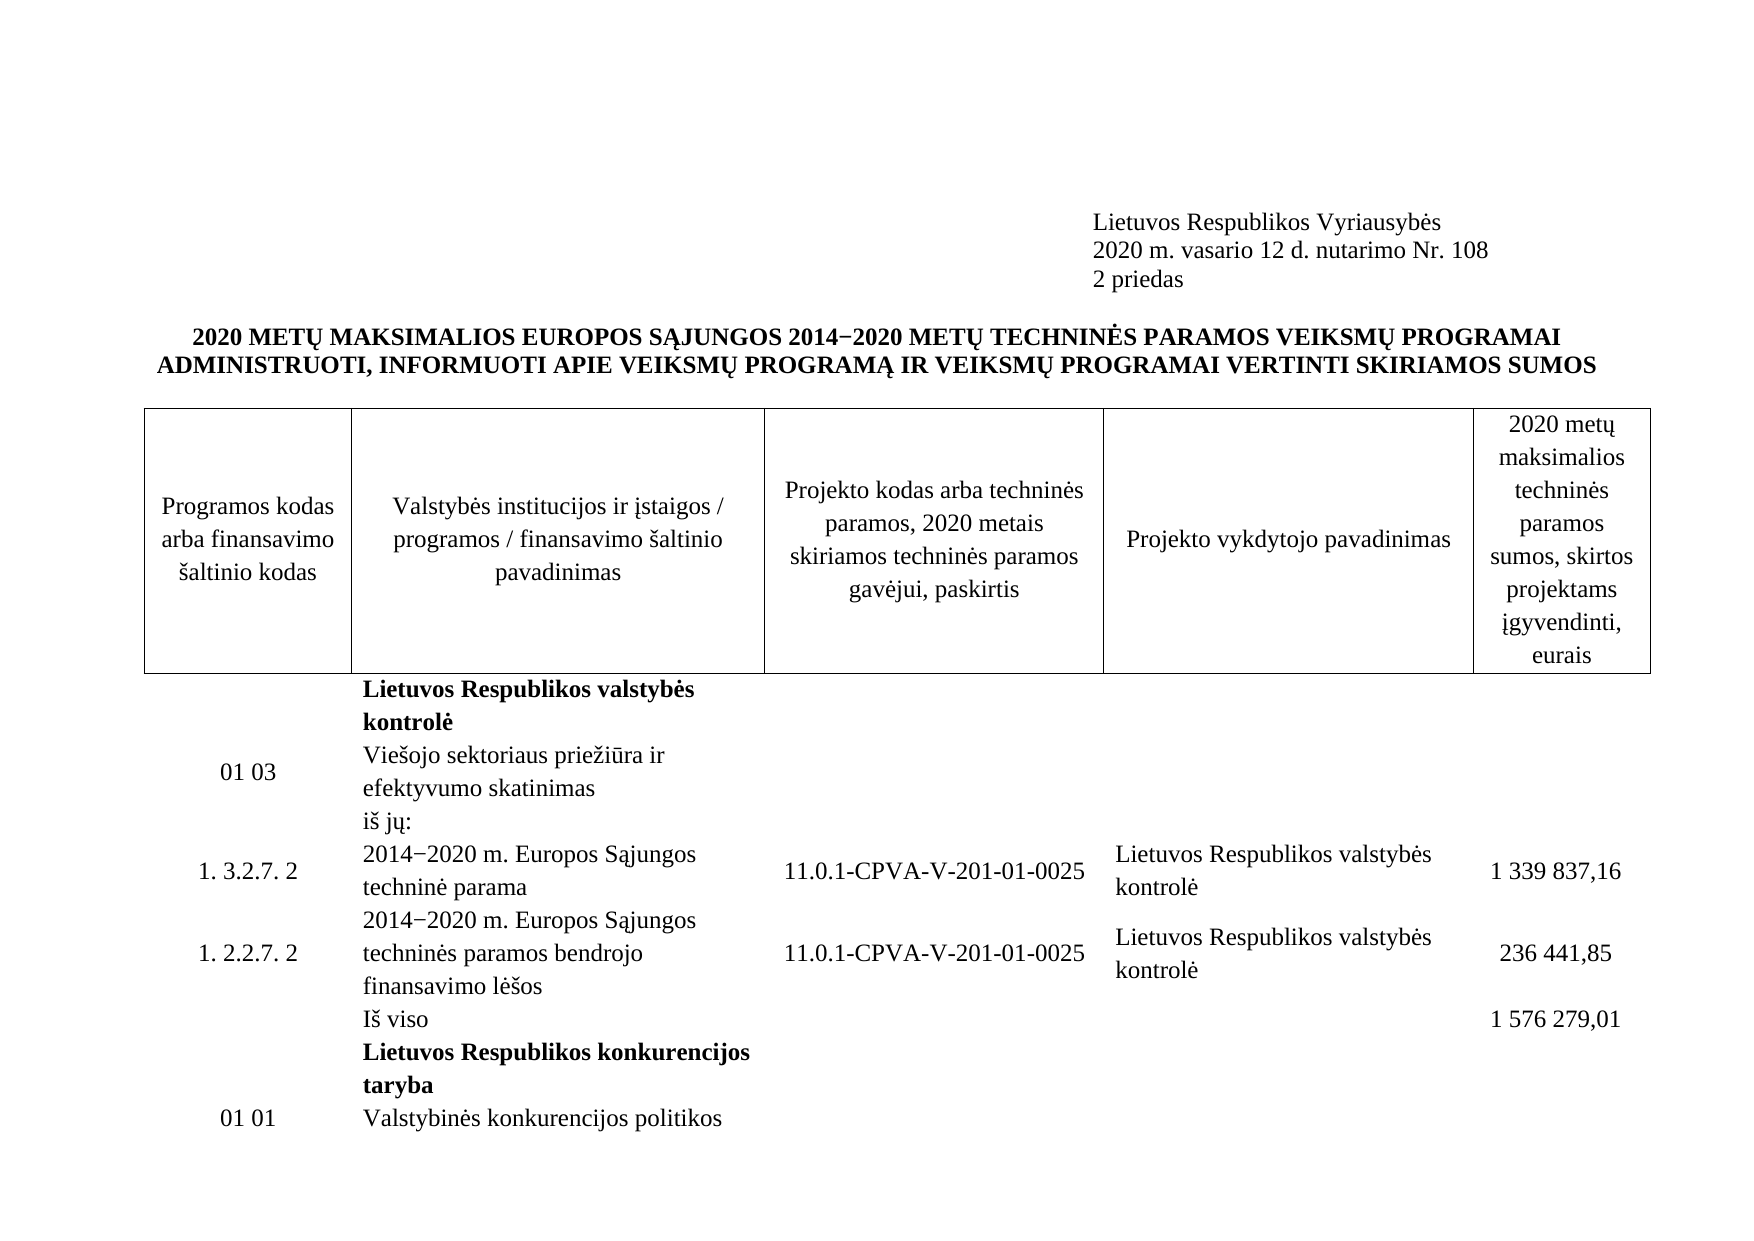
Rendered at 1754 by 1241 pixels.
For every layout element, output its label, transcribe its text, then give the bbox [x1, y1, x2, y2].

table_header Valstybės institucijos ir įstaigos / programos / finansavimo šaltinio pavadinimas [352, 409, 764, 673]
table_cell [1473, 806, 1650, 839]
table_cell [1473, 740, 1650, 806]
text Lietuvos Respublikos Vyriausybės 2020 m. vasario 12 d. nutarimo Nr. 108 2 priedas [1093, 207, 1636, 293]
table_cell [1104, 1038, 1473, 1103]
table_cell [1104, 1104, 1473, 1136]
table_cell 1 576 279,01 [1473, 1004, 1650, 1037]
table_cell [764, 1038, 1104, 1103]
table_cell Lietuvos Respublikos valstybės kontrolė [351, 674, 764, 740]
table_cell [764, 806, 1104, 839]
table_header Projekto kodas arba techninės paramos, 2020 metais skiriamos techninės paramos gavėjui, paskirtis [765, 409, 1103, 673]
text 2020 METŲ MAKSIMALIOS EUROPOS SĄJUNGOS 2014−2020 METŲ TECHNINĖS PARAMOS VEIKSMŲ PROGRAMAI ADMINISTRUOTI, INFORMUOTI APIE VEIKSMŲ PROGRAMĄ IR VEIKSMŲ PROGRAMAI VERTINTI SKIRIAMOS SUMOS [118, 322, 1636, 379]
table_cell [764, 674, 1104, 740]
table_cell 2014−2020 m. Europos Sąjungos techninė parama [351, 839, 764, 905]
table_header Programos kodas arba finansavimo šaltinio kodas [145, 409, 351, 673]
table_cell [1473, 1038, 1650, 1103]
table_cell [1104, 674, 1473, 740]
table_cell [144, 1038, 351, 1103]
table_cell 01 01 [144, 1104, 351, 1136]
table_cell 1. 2.2.7. 2 [144, 905, 351, 1004]
table_cell [144, 1004, 351, 1037]
table_header Projekto vykdytojo pavadinimas [1104, 409, 1473, 673]
table_header 2020 metų maksimalios techninės paramos sumos, skirtos projektams įgyvendinti, eurais [1474, 409, 1650, 673]
table_cell Iš viso [351, 1004, 764, 1037]
table_cell 11.0.1-CPVA-V-201-01-0025 [764, 839, 1104, 905]
table_cell [144, 806, 351, 839]
table_cell Valstybinės konkurencijos politikos [351, 1104, 764, 1136]
table_cell Viešojo sektoriaus priežiūra ir efektyvumo skatinimas [351, 740, 764, 806]
table_cell Lietuvos Respublikos valstybės kontrolė [1104, 905, 1473, 1004]
table_cell [1104, 806, 1473, 839]
table_cell [1104, 1004, 1473, 1037]
table_cell [764, 740, 1104, 806]
table_cell Lietuvos Respublikos konkurencijos taryba [351, 1038, 764, 1103]
table_cell 11.0.1-CPVA-V-201-01-0025 [764, 905, 1104, 1004]
table_cell 1. 3.2.7. 2 [144, 839, 351, 905]
table_cell 2014−2020 m. Europos Sąjungos techninės paramos bendrojo finansavimo lėšos [351, 905, 764, 1004]
table_cell 1 339 837,16 [1473, 839, 1650, 905]
table_cell [1473, 674, 1650, 740]
table_cell Lietuvos Respublikos valstybės kontrolė [1104, 839, 1473, 905]
table_cell 236 441,85 [1473, 905, 1650, 1004]
table_cell iš jų: [351, 806, 764, 839]
table_cell 01 03 [144, 740, 351, 806]
table_cell [764, 1004, 1104, 1037]
table_cell [1473, 1104, 1650, 1136]
table_cell [144, 674, 351, 740]
table_cell [1104, 740, 1473, 806]
table_cell [764, 1104, 1104, 1136]
